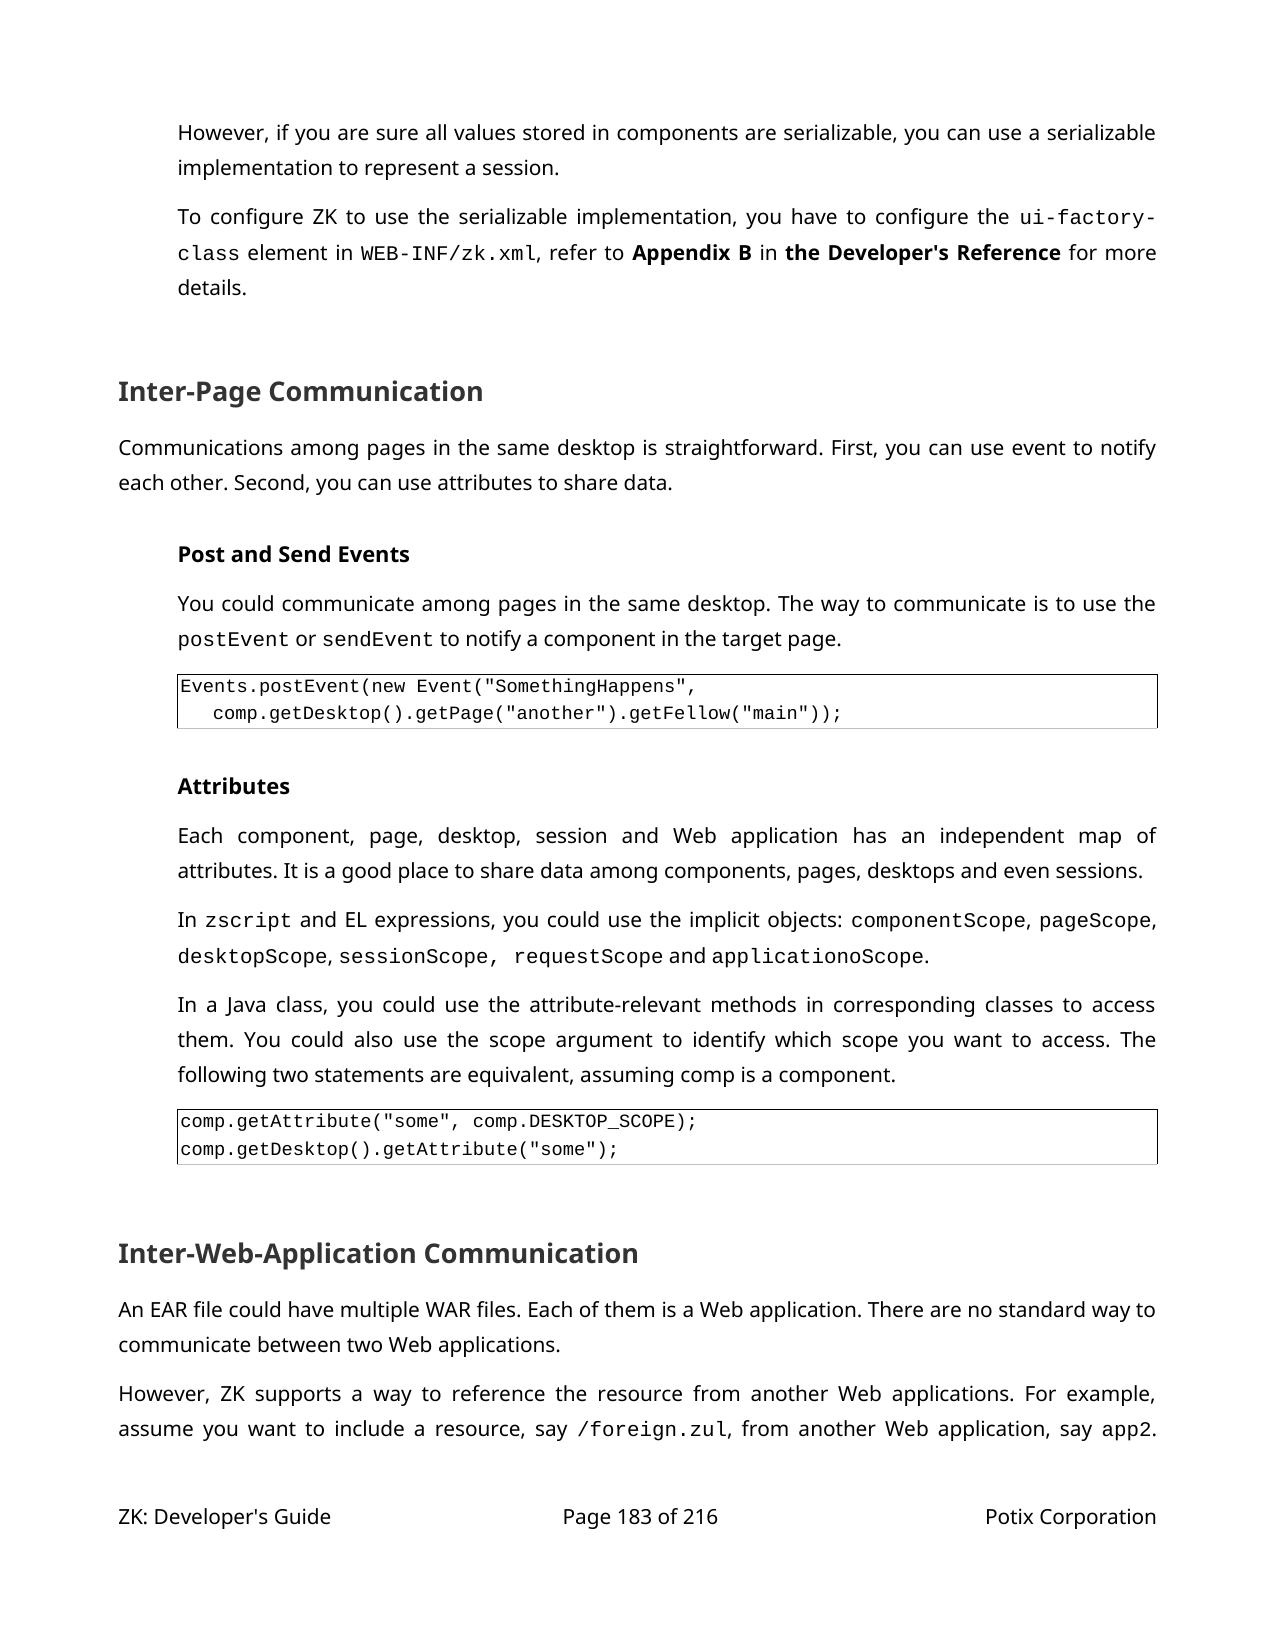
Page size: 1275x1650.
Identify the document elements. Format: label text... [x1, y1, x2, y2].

text comp.getAttribute("some", comp.DESKTOP_SCOPE); [178, 1110, 1157, 1133]
text You could communicate among pages in the same desktop. The way to communicate is to use the postEvent or sendEvent to notify a component in the target page. [177, 589, 1157, 653]
text Events.postEvent(new Event("SomethingHappens", [178, 675, 1157, 698]
text To configure ZK to use the serializable implementation, you have to configure the ui-factory-class element in WEB-INF/zk.xml, refer to Appendix B in the Developer's Reference for more details. [177, 202, 1157, 301]
text Communications among pages in the same desktop is straightforward. First, you can use event to notify each other. Second, you can use attributes to share data. [118, 433, 1157, 496]
subtitle Attributes [177, 771, 1157, 801]
text However, ZK supports a way to reference the resource from another Web applications. For example, assume you want to include a resource, say /foreign.zul, from another Web application, say app2. [118, 1379, 1157, 1443]
text comp.getDesktop().getAttribute("some"); [178, 1136, 1157, 1164]
text An EAR file could have multiple WAR files. Each of them is a Web application. There are no standard way to communicate between two Web applications. [118, 1295, 1157, 1358]
text In a Java class, you could use the attribute-relevant methods in corresponding classes to access them. You could also use the scope argument to identify which scope you want to access. The following two statements are equivalent, assuming comp is a component. [177, 990, 1157, 1089]
subtitle Inter-Page Communication [118, 372, 1157, 409]
subtitle Inter-Web-Application Communication [118, 1234, 1157, 1271]
subtitle Post and Send Events [177, 539, 1157, 569]
text In zscript and EL expressions, you could use the implicit objects: componentScope, pageScope, desktopScope, sessionScope, requestScope and applicationoScope. [177, 905, 1157, 969]
text comp.getDesktop().getPage("another").getFellow("main")); [178, 701, 1157, 728]
text Each component, page, desktop, session and Web application has an independent map of attributes. It is a good place to share data among components, pages, desktops and even sessions. [177, 821, 1157, 885]
text However, if you are sure all values stored in components are serializable, you can use a serializable implementation to represent a session. [177, 118, 1157, 182]
